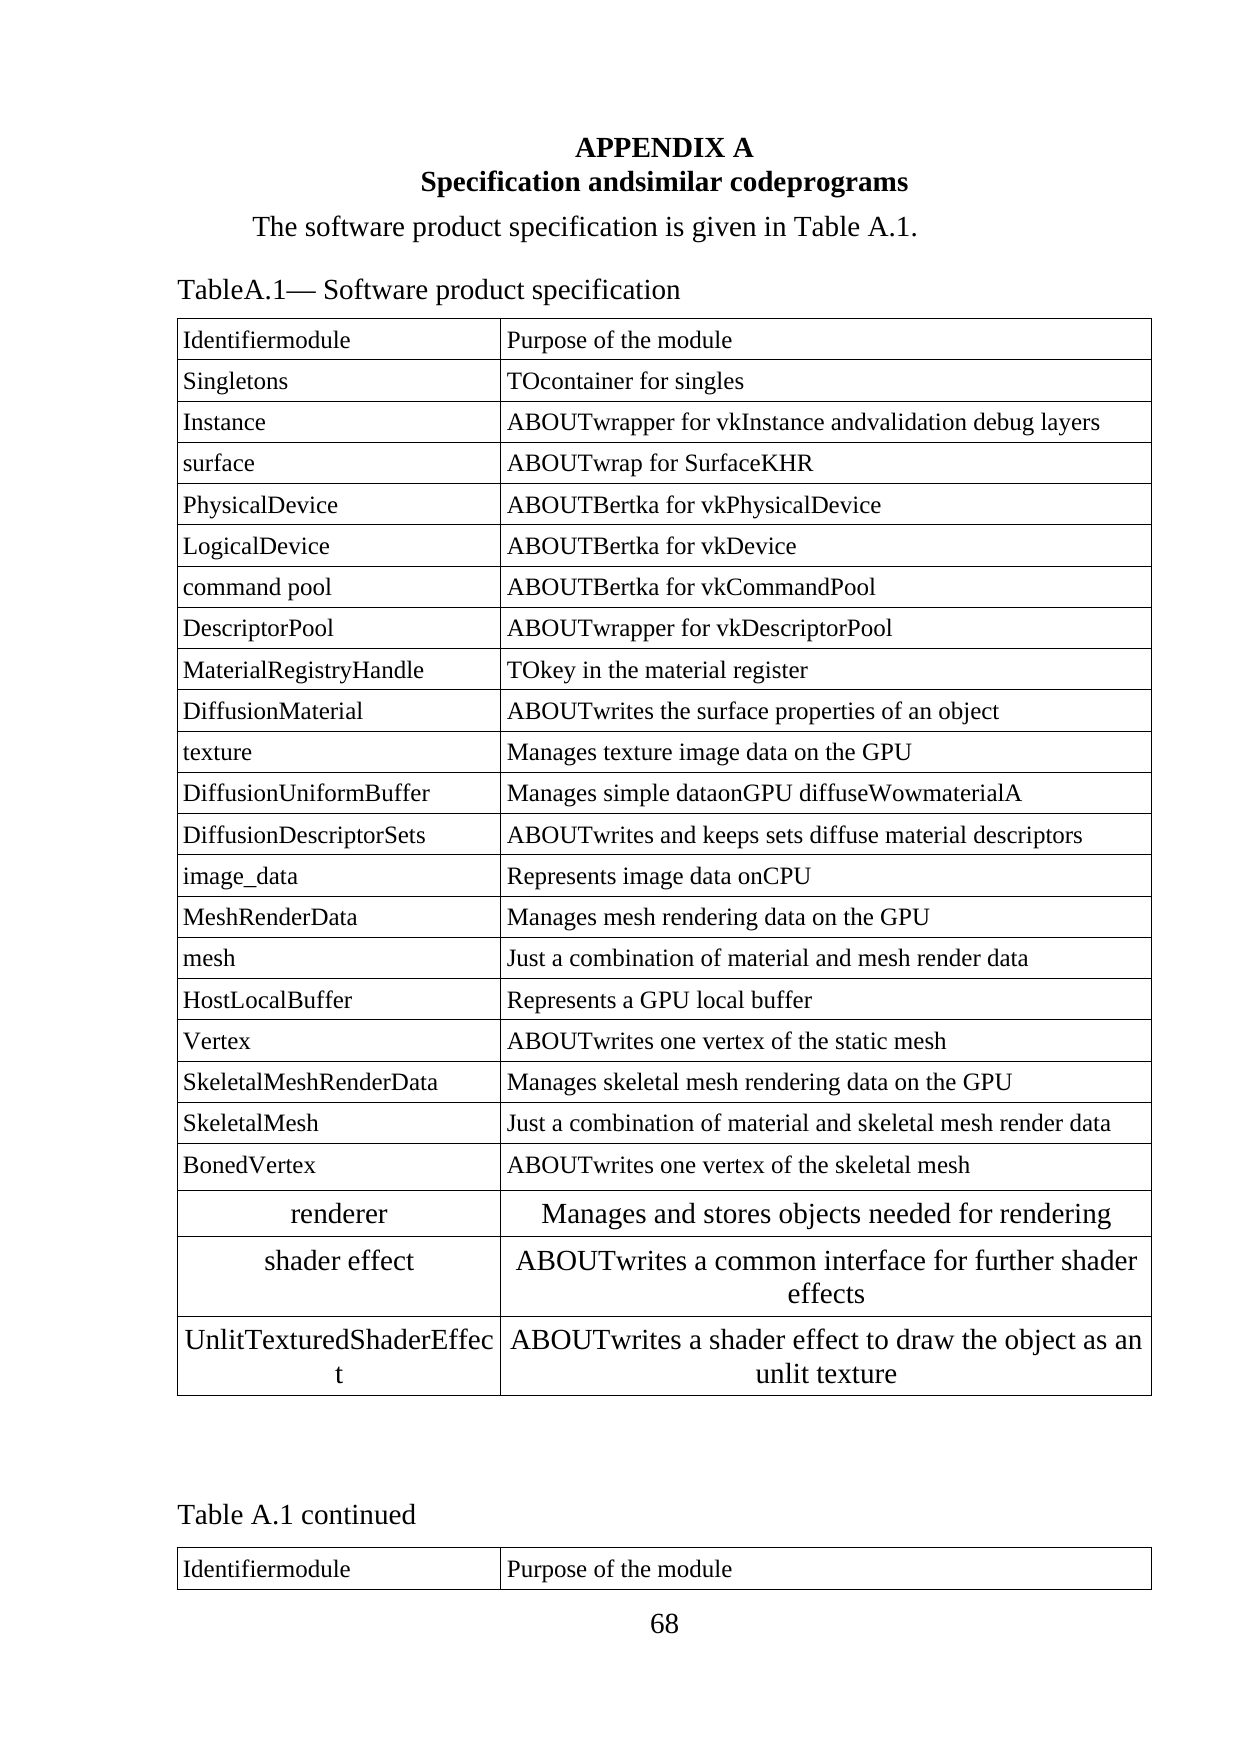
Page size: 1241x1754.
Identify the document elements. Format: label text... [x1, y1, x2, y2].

table_cell Manages mesh rendering data on the GPU [501, 897, 1151, 937]
table_cell ABOUTwrapper for vkDescriptorPool [501, 608, 1151, 648]
text Table A.1 continued [177, 1497, 1152, 1531]
table_cell Manages and stores objects needed for rendering [501, 1191, 1151, 1236]
table_cell UnlitTexturedShaderEffect [178, 1317, 500, 1395]
table_cell ABOUTBertka for vkPhysicalDevice [501, 484, 1151, 524]
table_cell HostLocalBuffer [178, 979, 500, 1019]
table_cell DiffusionMaterial [178, 690, 500, 731]
table_header Purpose of the module [501, 1548, 1151, 1588]
table_cell Manages simple dataonGPU diffuseWowmaterialA [501, 773, 1151, 813]
table_cell Represents image data onCPU [501, 855, 1151, 896]
table_cell MeshRenderData [178, 897, 500, 937]
table_cell ABOUTwrites one vertex of the skeletal mesh [501, 1144, 1151, 1189]
subtitle APPENDIX A Specification andsimilar codeprograms [177, 130, 1152, 197]
table_cell TOkey in the material register [501, 649, 1151, 689]
table_cell surface [178, 443, 500, 483]
table_cell ABOUTBertka for vkDevice [501, 525, 1151, 566]
table_cell Represents a GPU local buffer [501, 979, 1151, 1019]
table_cell texture [178, 732, 500, 772]
table_header Purpose of the module [501, 319, 1151, 359]
table_cell BonedVertex [178, 1144, 500, 1189]
table_cell PhysicalDevice [178, 484, 500, 524]
table_cell ABOUTBertka for vkCommandPool [501, 567, 1151, 607]
table_cell ABOUTwrites one vertex of the static mesh [501, 1020, 1151, 1061]
table_cell ABOUTwrapper for vkInstance andvalidation debug layers [501, 402, 1151, 442]
table_cell Instance [178, 402, 500, 442]
table_cell Just a combination of material and mesh render data [501, 938, 1151, 978]
table_cell LogicalDevice [178, 525, 500, 566]
table_cell Singletons [178, 360, 500, 401]
table_cell Just a combination of material and skeletal mesh render data [501, 1103, 1151, 1143]
table_cell MaterialRegistryHandle [178, 649, 500, 689]
table_cell ABOUTwrites the surface properties of an object [501, 690, 1151, 731]
table_cell mesh [178, 938, 500, 978]
table_cell DiffusionDescriptorSets [178, 814, 500, 854]
table_cell DescriptorPool [178, 608, 500, 648]
table_cell ABOUTwrites a common interface for further shader effects [501, 1237, 1151, 1316]
table_cell Manages skeletal mesh rendering data on the GPU [501, 1062, 1151, 1102]
table_cell ABOUTwrites and keeps sets diffuse material descriptors [501, 814, 1151, 854]
table_header Identifiermodule [178, 319, 500, 359]
table_cell SkeletalMesh [178, 1103, 500, 1143]
table_cell image_data [178, 855, 500, 896]
table_cell Manages texture image data on the GPU [501, 732, 1151, 772]
table_cell SkeletalMeshRenderData [178, 1062, 500, 1102]
table_cell shader effect [178, 1237, 500, 1316]
table_cell TOcontainer for singles [501, 360, 1151, 401]
table_cell ABOUTwrap for SurfaceKHR [501, 443, 1151, 483]
table_cell Vertex [178, 1020, 500, 1061]
text The software product specification is given in Table A.1. [177, 209, 1152, 243]
table_cell DiffusionUniformBuffer [178, 773, 500, 813]
table_cell command pool [178, 567, 500, 607]
table_cell ABOUTwrites a shader effect to draw the object as an unlit texture [501, 1317, 1151, 1395]
text TableA.1— Software product specification [177, 272, 1152, 306]
table_header Identifiermodule [178, 1548, 500, 1588]
table_cell renderer [178, 1191, 500, 1236]
